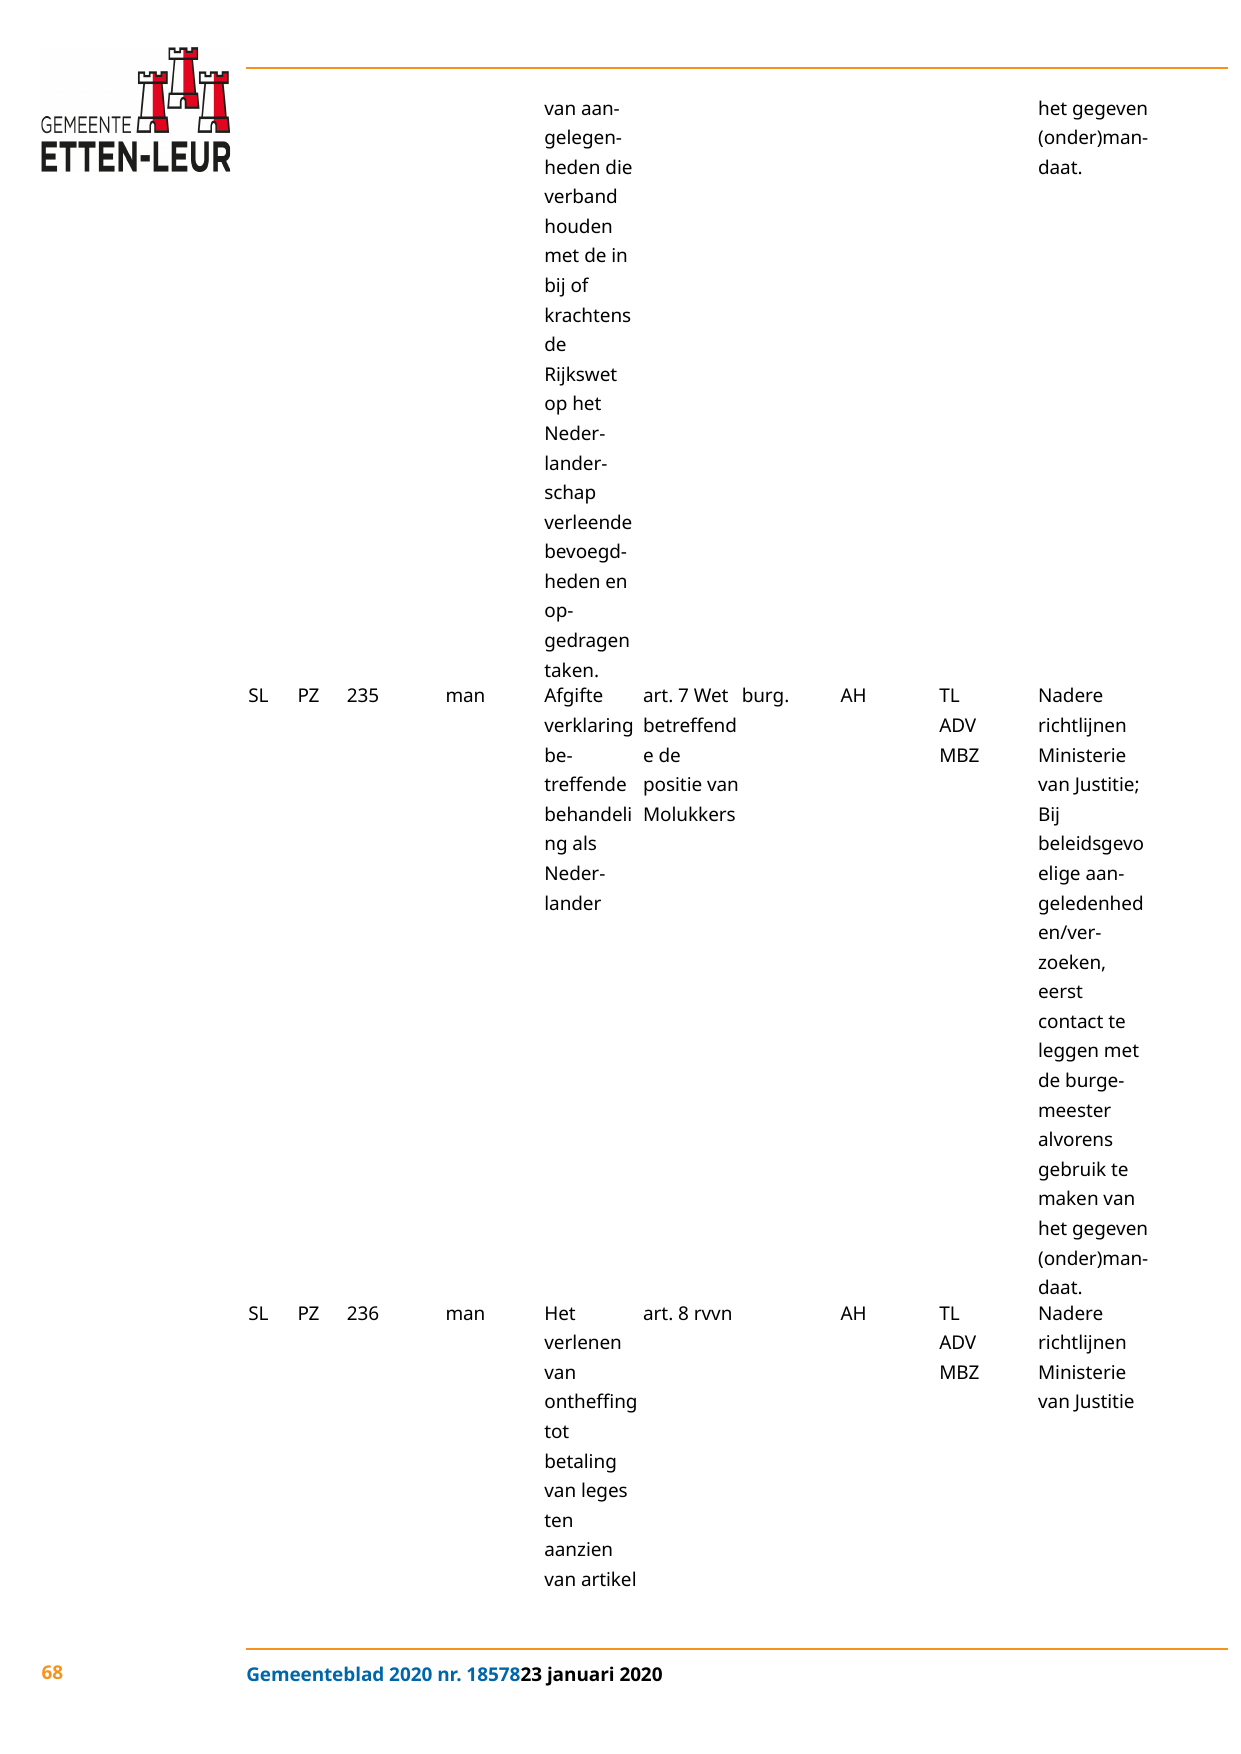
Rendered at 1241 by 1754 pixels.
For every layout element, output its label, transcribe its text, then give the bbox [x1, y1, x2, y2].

table_cell [445, 95, 544, 683]
table_cell [347, 95, 396, 683]
table_cell 235 [347, 683, 396, 1300]
table_cell art. 7 Wet betreffende de positie van Molukkers [643, 683, 742, 1300]
table_cell van aan-gelegen-heden die verband houden met de in bij of krachtens de Rijkswet op het Neder-lander-schap verleende bevoegd-heden en op-gedragen taken. [544, 95, 643, 683]
table_cell man [445, 1300, 544, 1592]
table_cell 236 [347, 1300, 396, 1592]
table_cell SL [248, 683, 297, 1300]
table_cell PZ [297, 683, 347, 1300]
table_cell TL ADV MBZ [939, 683, 1038, 1300]
table_cell man [445, 683, 544, 1300]
table_cell Afgifte verklaring be-treffende behandeling als Neder-lander [544, 683, 643, 1300]
table_cell Nadere richtlijnen Ministerie van Justitie; Bij beleidsgevoelige aan-geledenheden/ver-zoeken, eerst contact te leggen met de burge-meester alvorens gebruik te maken van het gegeven (onder)man-daat. [1038, 683, 1152, 1300]
table_cell [840, 95, 939, 683]
table_cell [742, 95, 840, 683]
table_cell [297, 95, 347, 683]
table_cell Het verlenen van ontheffing tot betaling van leges ten aanzien van artikel [544, 1300, 643, 1592]
table_cell SL [248, 1300, 297, 1592]
table_cell burg. [742, 683, 840, 1300]
table_cell AH [840, 1300, 939, 1592]
table_cell [939, 95, 1038, 683]
table_cell [396, 1300, 445, 1592]
table_cell [742, 1300, 840, 1592]
table_cell [643, 95, 742, 683]
table_cell [396, 683, 445, 1300]
table_cell [248, 95, 297, 683]
table_cell [396, 95, 445, 683]
table_cell AH [840, 683, 939, 1300]
table_cell Nadere richtlijnen Ministerie van Justitie [1038, 1300, 1152, 1592]
picture [41, 47, 231, 172]
table_cell PZ [297, 1300, 347, 1592]
table_cell TL ADV MBZ [939, 1300, 1038, 1592]
table_cell het gegeven (onder)man-daat. [1038, 95, 1152, 683]
table_cell art. 8 rvvn [643, 1300, 742, 1592]
